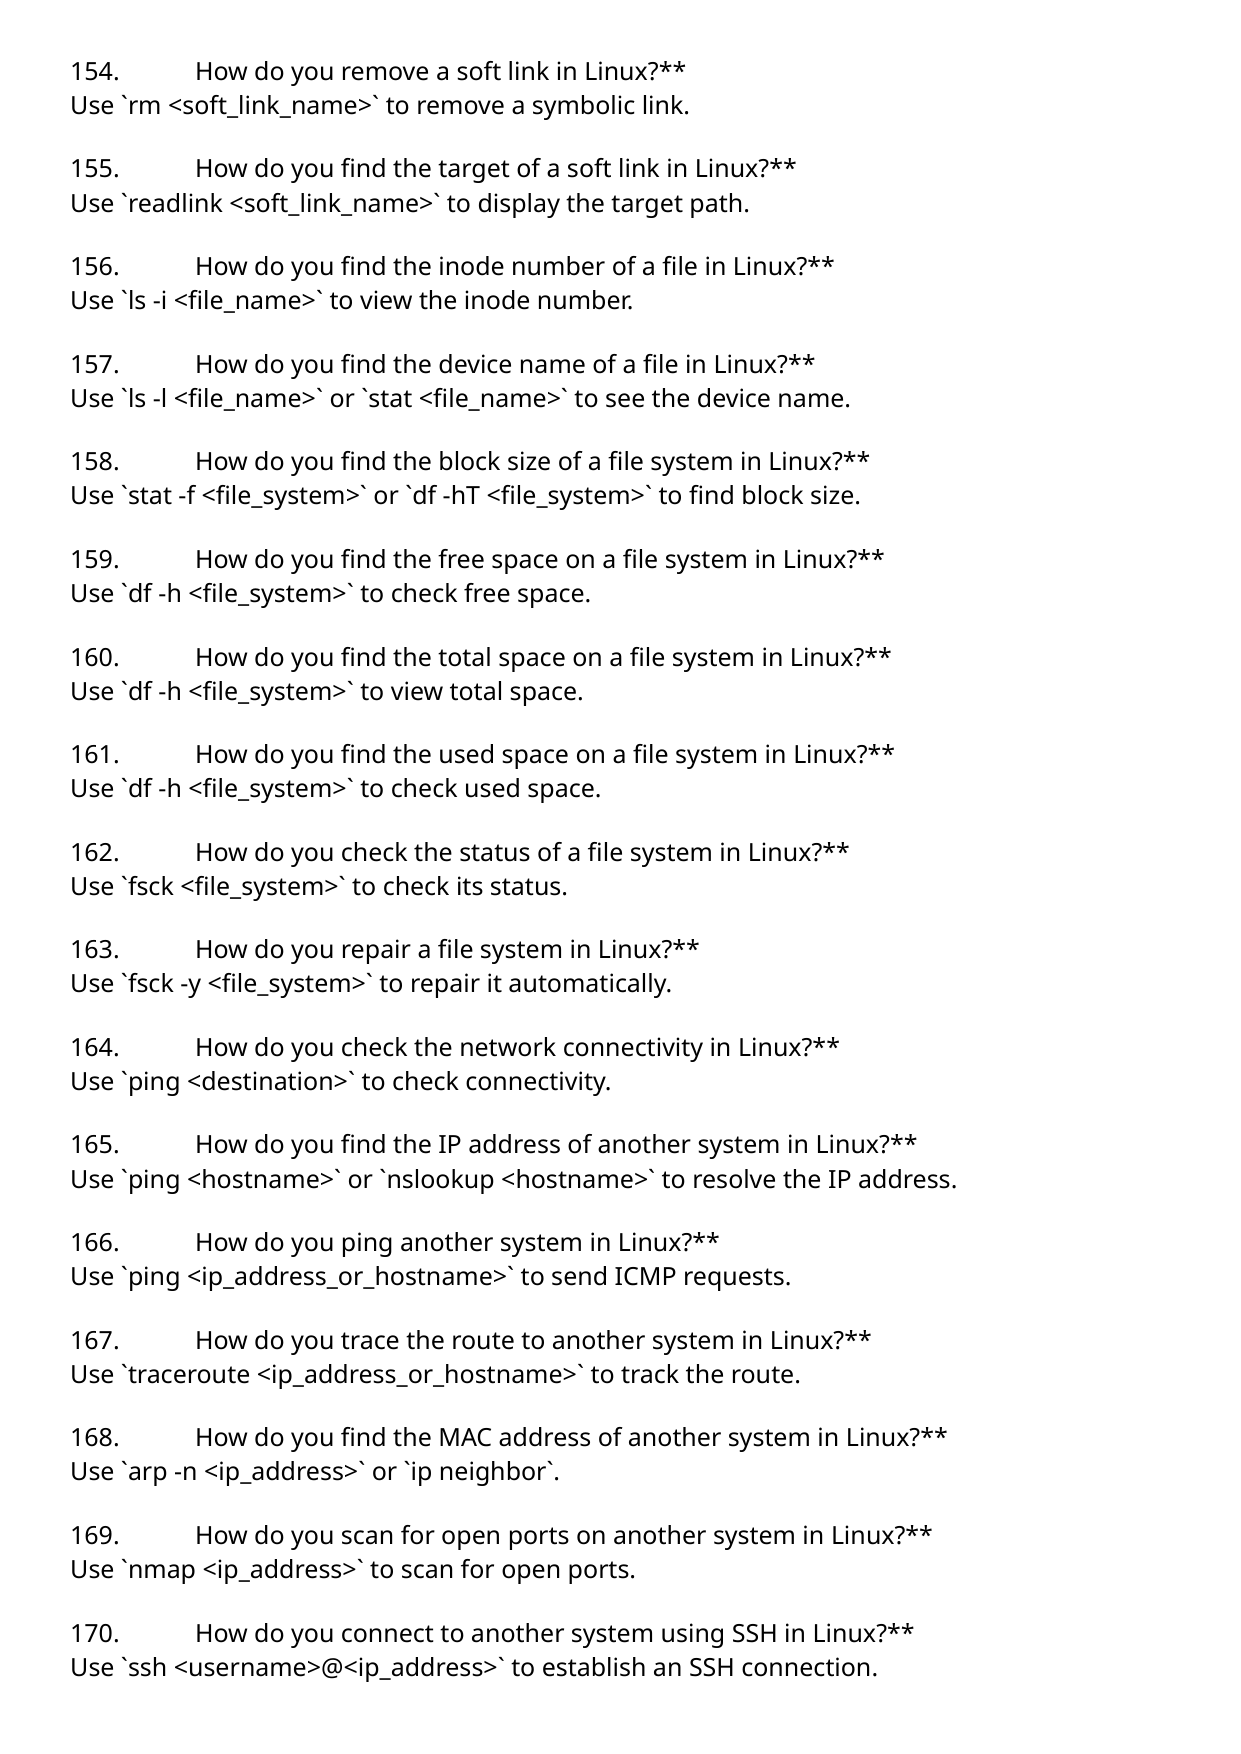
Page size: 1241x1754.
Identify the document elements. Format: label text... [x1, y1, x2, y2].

list How do you connect to another system using SSH in Linux?** Use `ssh <username>@<ip_address>` to establish an SSH connection. [70, 1615, 1129, 1683]
list How do you repair a file system in Linux?** Use `fsck -y <file_system>` to repair it automatically. [70, 932, 1129, 1000]
list How do you check the network connectivity in Linux?** Use `ping <destination>` to check connectivity. [70, 1029, 1129, 1098]
list How do you ping another system in Linux?** Use `ping <ip_address_or_hostname>` to send ICMP requests. [70, 1225, 1129, 1293]
list How do you find the MAC address of another system in Linux?** Use `arp -n <ip_address>` or `ip neighbor`. [70, 1420, 1129, 1488]
list How do you find the block size of a file system in Linux?** Use `stat -f <file_system>` or `df -hT <file_system>` to find block size. [70, 444, 1129, 512]
list How do you check the status of a file system in Linux?** Use `fsck <file_system>` to check its status. [70, 834, 1129, 902]
list How do you find the total space on a file system in Linux?** Use `df -h <file_system>` to view total space. [70, 639, 1129, 707]
list How do you find the inode number of a file in Linux?** Use `ls -i <file_name>` to view the inode number. [70, 249, 1129, 317]
list How do you scan for open ports on another system in Linux?** Use `nmap <ip_address>` to scan for open ports. [70, 1518, 1129, 1586]
list How do you find the device name of a file in Linux?** Use `ls -l <file_name>` or `stat <file_name>` to see the device name. [70, 346, 1129, 414]
list How do you find the free space on a file system in Linux?** Use `df -h <file_system>` to check free space. [70, 542, 1129, 610]
list How do you find the target of a soft link in Linux?** Use `readlink <soft_link_name>` to display the target path. [70, 151, 1129, 219]
list How do you find the used space on a file system in Linux?** Use `df -h <file_system>` to check used space. [70, 737, 1129, 805]
list How do you trace the route to another system in Linux?** Use `traceroute <ip_address_or_hostname>` to track the route. [70, 1322, 1129, 1391]
list How do you remove a soft link in Linux?** Use `rm <soft_link_name>` to remove a symbolic link. [70, 53, 1129, 122]
list How do you find the IP address of another system in Linux?** Use `ping <hostname>` or `nslookup <hostname>` to resolve the IP address. [70, 1127, 1129, 1195]
